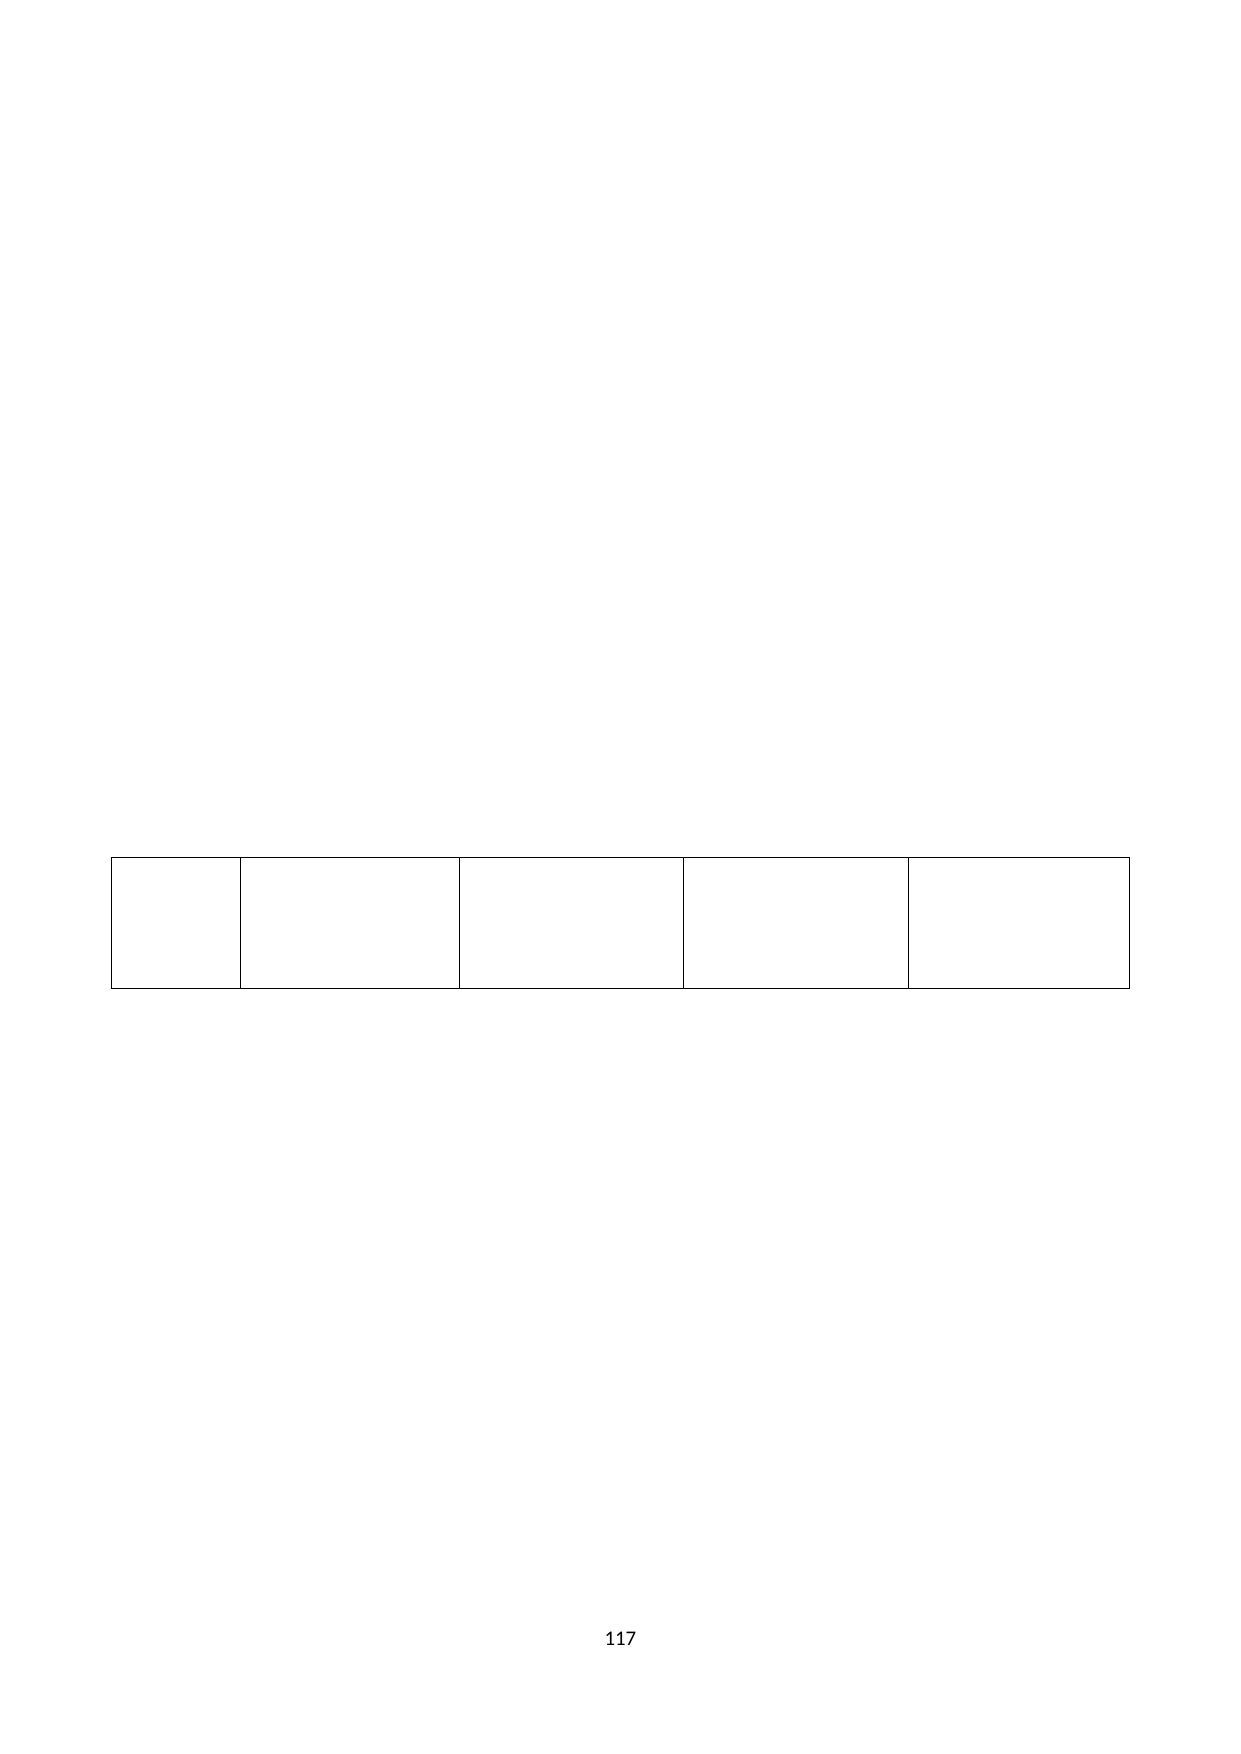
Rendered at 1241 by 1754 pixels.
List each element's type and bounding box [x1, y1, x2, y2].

table_cell [241, 858, 459, 988]
table_cell [112, 858, 240, 988]
table_cell [460, 858, 683, 988]
table_cell [909, 858, 1129, 988]
table_cell [684, 858, 908, 988]
